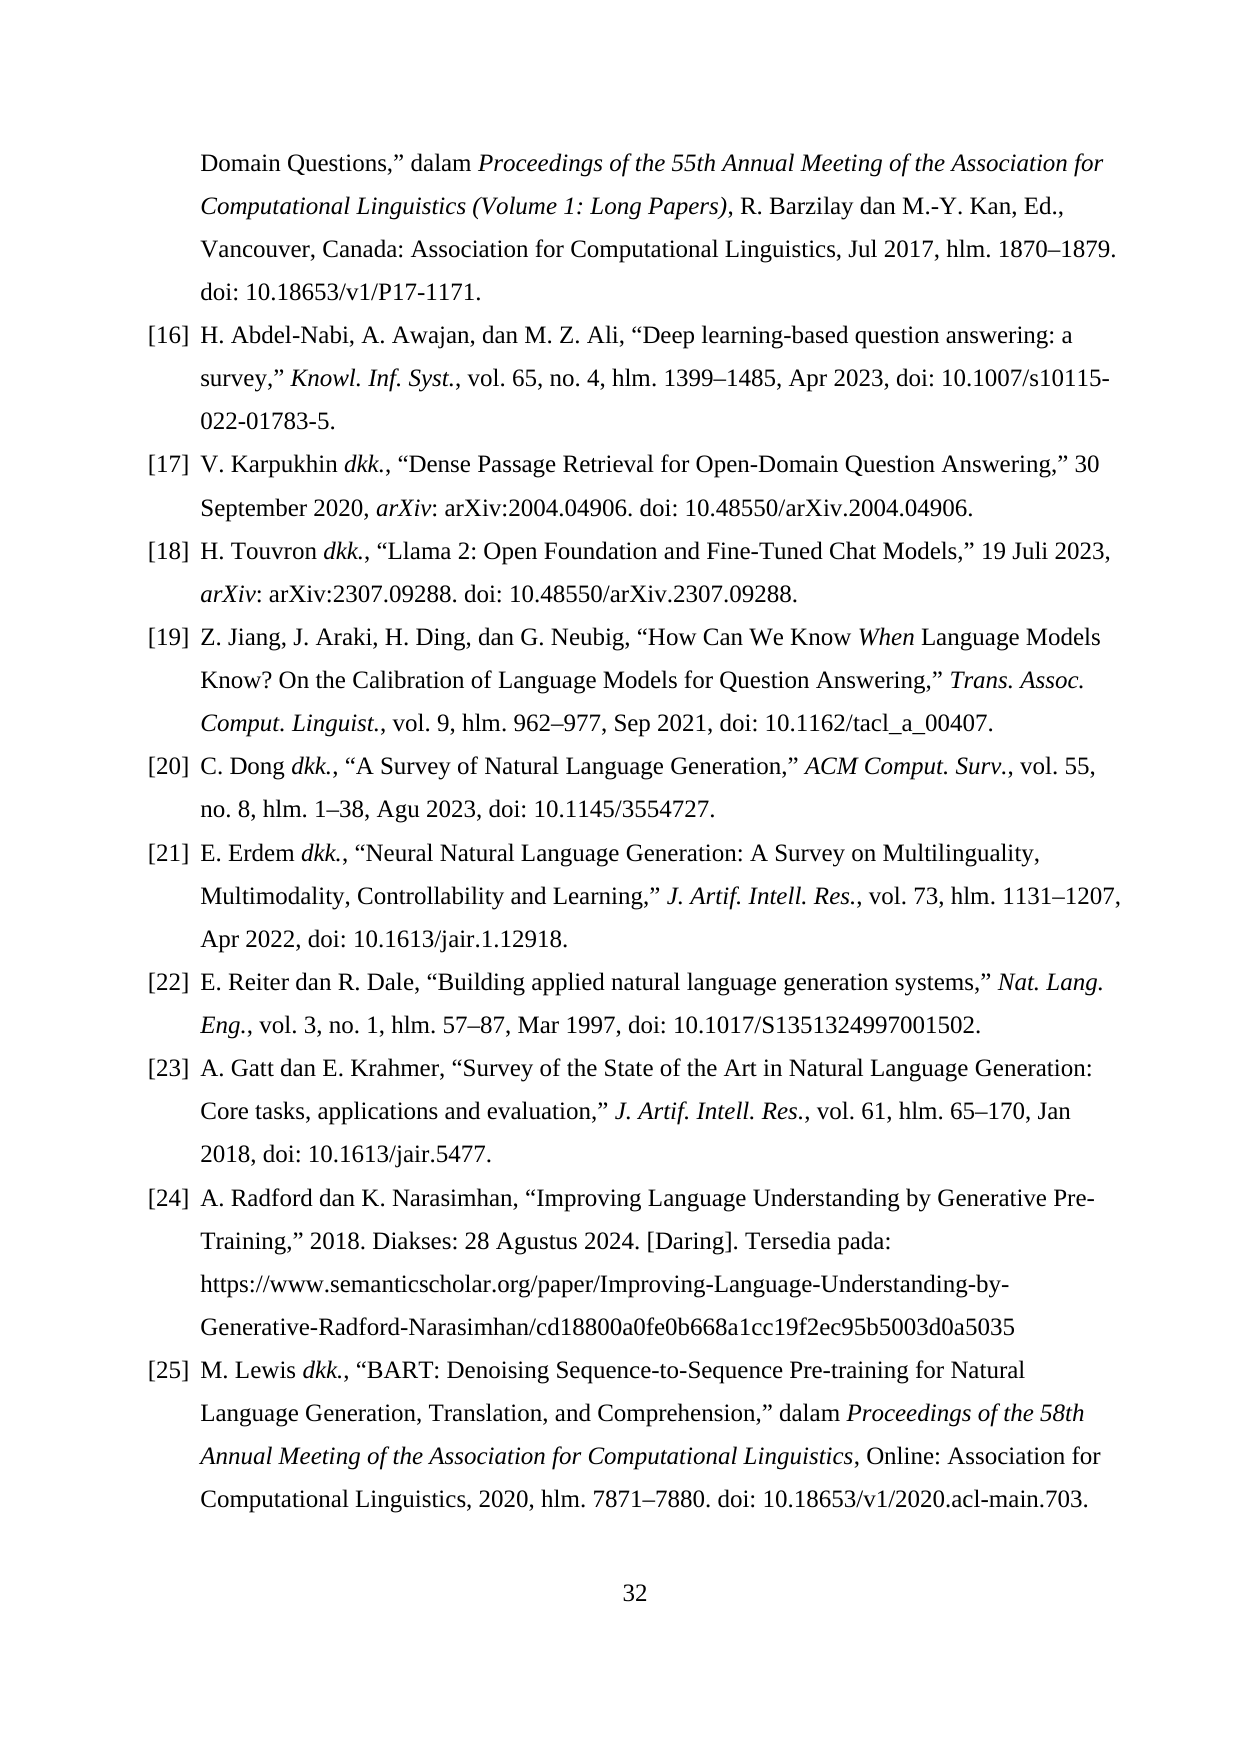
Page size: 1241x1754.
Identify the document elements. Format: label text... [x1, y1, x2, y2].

text [21] E. Erdem dkk., “Neural Natural Language Generation: A Survey on Multilinguality, Multimodality, Controllability and Learning,” J. Artif. Intell. Res., vol. 73, hlm. 1131–1207, Apr 2022, doi: 10.1613/jair.1.12918. [148, 838, 1122, 953]
text [16] H. Abdel-Nabi, A. Awajan, dan M. Z. Ali, “Deep learning-based question answering: a survey,” Knowl. Inf. Syst., vol. 65, no. 4, hlm. 1399–1485, Apr 2023, doi: 10.1007/s10115-022-01783-5. [148, 320, 1122, 435]
text Domain Questions,” dalam Proceedings of the 55th Annual Meeting of the Association for Computational Linguistics (Volume 1: Long Papers), R. Barzilay dan M.-Y. Kan, Ed., Vancouver, Canada: Association for Computational Linguistics, Jul 2017, hlm. 1870–1879. doi: 10.18653/v1/P17-1171. [148, 148, 1122, 306]
text [19] Z. Jiang, J. Araki, H. Ding, dan G. Neubig, “How Can We Know When Language Models Know? On the Calibration of Language Models for Question Answering,” Trans. Assoc. Comput. Linguist., vol. 9, hlm. 962–977, Sep 2021, doi: 10.1162/tacl_a_00407. [148, 622, 1122, 737]
text [22] E. Reiter dan R. Dale, “Building applied natural language generation systems,” Nat. Lang. Eng., vol. 3, no. 1, hlm. 57–87, Mar 1997, doi: 10.1017/S1351324997001502. [148, 967, 1122, 1039]
text [20] C. Dong dkk., “A Survey of Natural Language Generation,” ACM Comput. Surv., vol. 55, no. 8, hlm. 1–38, Agu 2023, doi: 10.1145/3554727. [148, 751, 1122, 823]
text [25] M. Lewis dkk., “BART: Denoising Sequence-to-Sequence Pre-training for Natural Language Generation, Translation, and Comprehension,” dalam Proceedings of the 58th Annual Meeting of the Association for Computational Linguistics, Online: Association for Computational Linguistics, 2020, hlm. 7871–7880. doi: 10.18653/v1/2020.acl-main.703. [148, 1355, 1122, 1513]
text [18] H. Touvron dkk., “Llama 2: Open Foundation and Fine-Tuned Chat Models,” 19 Juli 2023, arXiv: arXiv:2307.09288. doi: 10.48550/arXiv.2307.09288. [148, 536, 1122, 608]
text [23] A. Gatt dan E. Krahmer, “Survey of the State of the Art in Natural Language Generation: Core tasks, applications and evaluation,” J. Artif. Intell. Res., vol. 61, hlm. 65–170, Jan 2018, doi: 10.1613/jair.5477. [148, 1053, 1122, 1168]
text [17] V. Karpukhin dkk., “Dense Passage Retrieval for Open-Domain Question Answering,” 30 September 2020, arXiv: arXiv:2004.04906. doi: 10.48550/arXiv.2004.04906. [148, 449, 1122, 521]
text [24] A. Radford dan K. Narasimhan, “Improving Language Understanding by Generative Pre-Training,” 2018. Diakses: 28 Agustus 2024. [Daring]. Tersedia pada: https://www.semanticscholar.org/paper/Improving-Language-Understanding-by-Generative-Radford-Narasimhan/cd18800a0fe0b668a1cc19f2ec95b5003d0a5035 [148, 1183, 1122, 1341]
